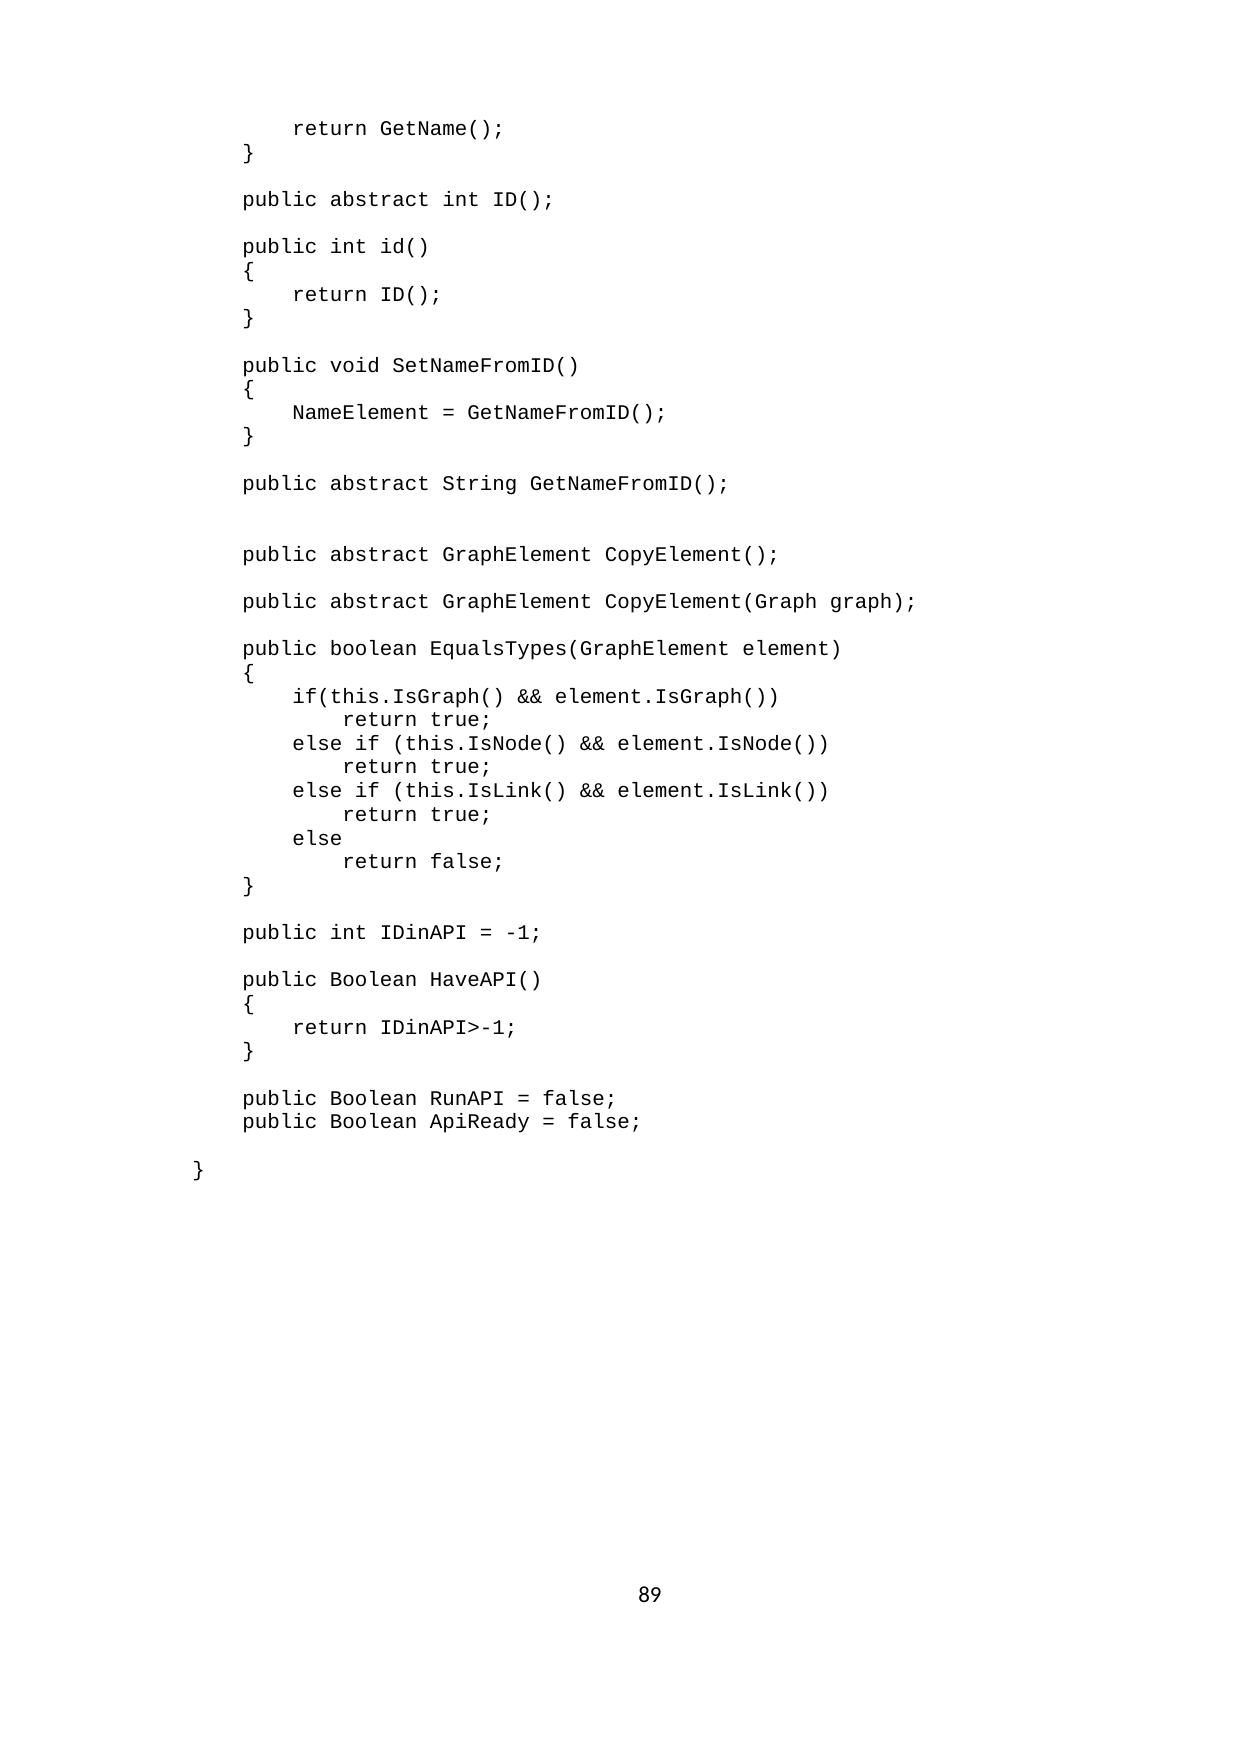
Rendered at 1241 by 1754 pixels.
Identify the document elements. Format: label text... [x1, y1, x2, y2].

text { [118, 662, 1181, 686]
text public abstract String GetNameFromID(); [118, 473, 1181, 496]
text return ID(); [118, 284, 1181, 307]
text else if (this.IsLink() && element.IsLink()) [118, 780, 1181, 804]
text public abstract GraphElement CopyElement(); [118, 544, 1181, 567]
text } [118, 142, 1181, 165]
text else if (this.IsNode() && element.IsNode()) [118, 733, 1181, 757]
text { [118, 260, 1181, 284]
text else [118, 827, 1181, 851]
text } [118, 1040, 1181, 1064]
text if(this.IsGraph() && element.IsGraph()) [118, 686, 1181, 709]
text public Boolean RunAPI = false; [118, 1088, 1181, 1111]
text } [118, 875, 1181, 898]
text } [118, 307, 1181, 331]
text public void SetNameFromID() [118, 354, 1181, 378]
text } [118, 426, 1181, 449]
text { [118, 378, 1181, 402]
text return true; [118, 709, 1181, 733]
text } [118, 1158, 1181, 1182]
text return IDinAPI>-1; [118, 1017, 1181, 1040]
text public int IDinAPI = -1; [118, 922, 1181, 946]
text public abstract GraphElement CopyElement(Graph graph); [118, 591, 1181, 615]
text public Boolean ApiReady = false; [118, 1111, 1181, 1135]
text return false; [118, 851, 1181, 875]
text return GetName(); [118, 118, 1181, 142]
text public Boolean HaveAPI() [118, 969, 1181, 993]
text public int id() [118, 236, 1181, 260]
text { [118, 993, 1181, 1017]
text public boolean EqualsTypes(GraphElement element) [118, 638, 1181, 662]
text public abstract int ID(); [118, 189, 1181, 213]
text NameElement = GetNameFromID(); [118, 402, 1181, 426]
text return true; [118, 757, 1181, 780]
text return true; [118, 804, 1181, 827]
